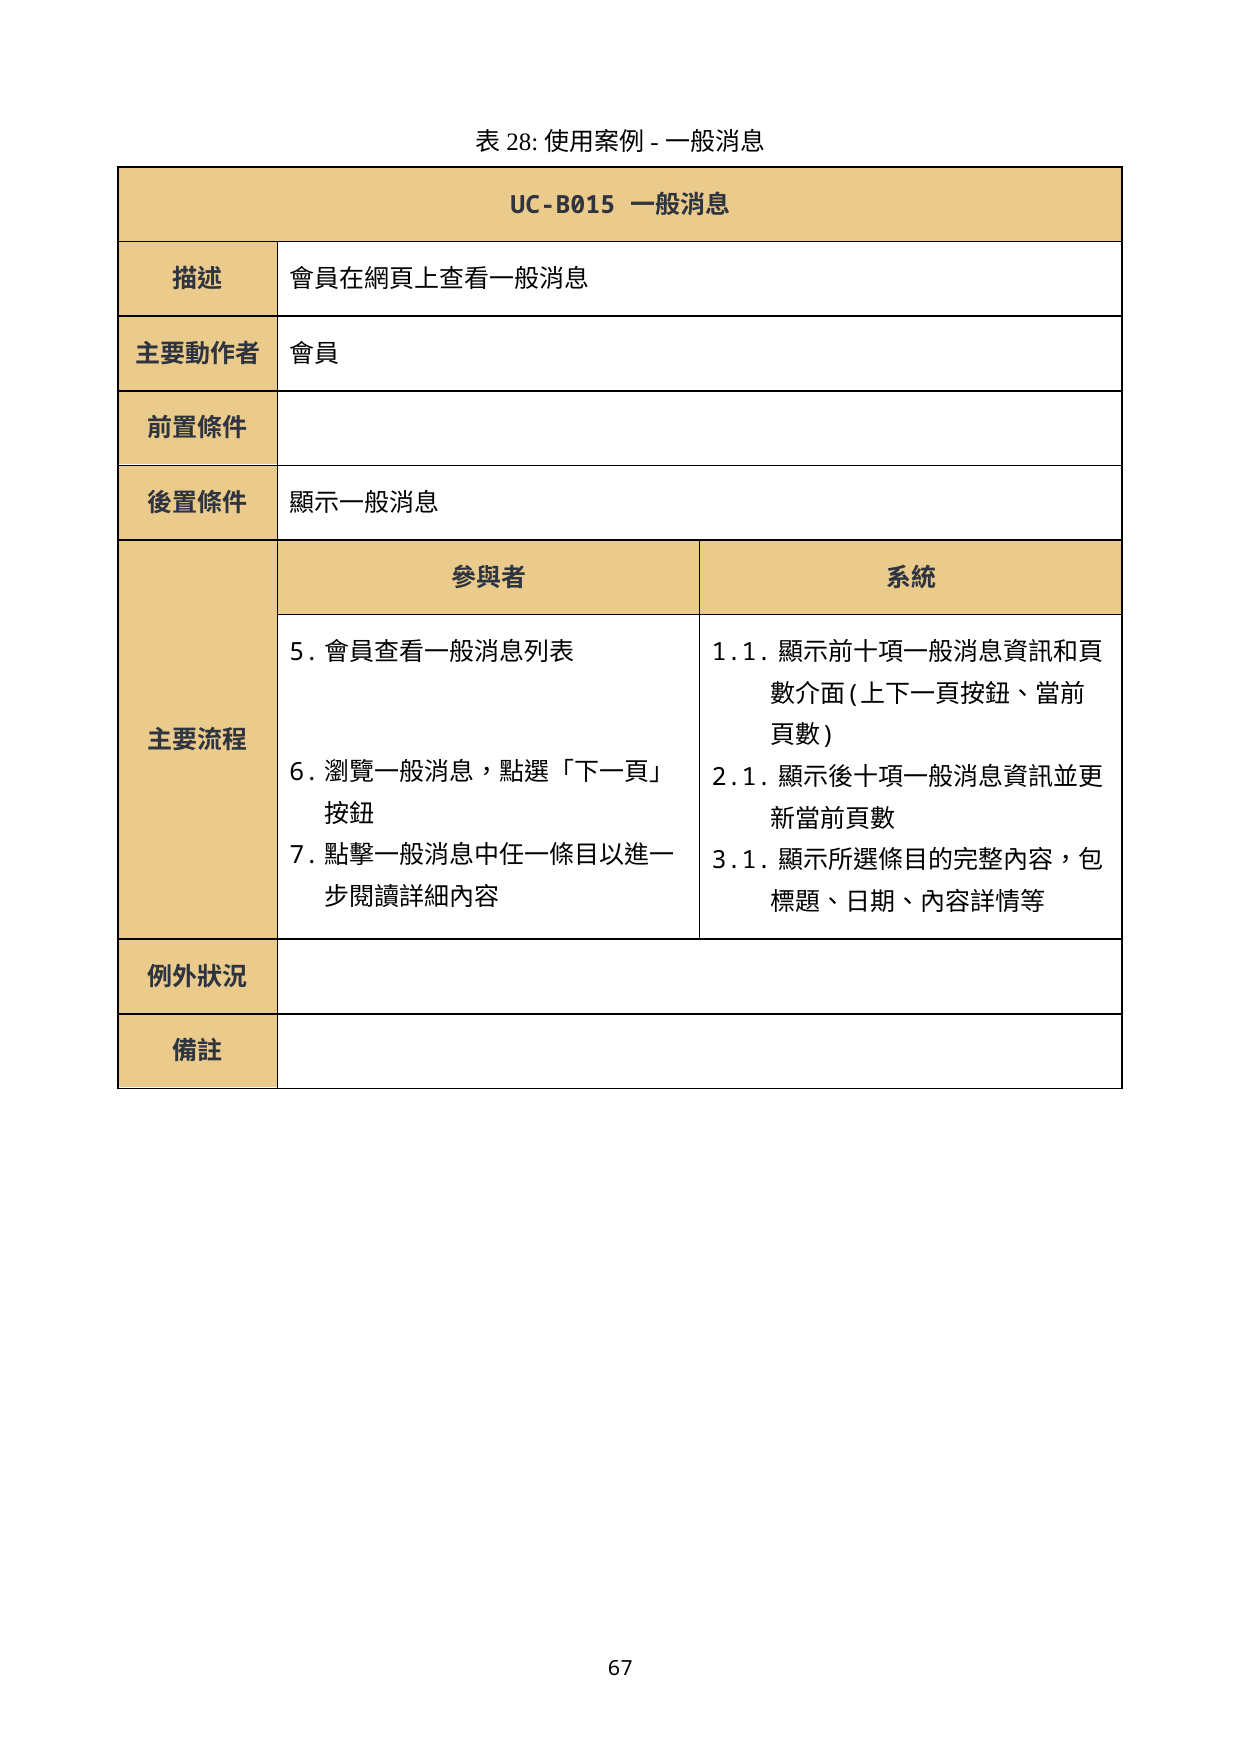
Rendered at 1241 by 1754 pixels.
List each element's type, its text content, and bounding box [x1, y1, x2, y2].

table_cell 會員查看一般消息列表 瀏覽一般消息，點選「下一頁」按鈕 點擊一般消息中任一條目以進一步閱讀詳細內容 [278, 615, 699, 938]
table_cell 會員在網頁上查看一般消息 [278, 242, 1121, 315]
table_cell 參與者 [278, 541, 699, 614]
table_cell [278, 940, 1121, 1013]
table_cell 顯示前十項一般消息資訊和頁數介面(上下一頁按鈕、當前頁數) 顯示後十項一般消息資訊並更新當前頁數 顯示所選條目的完整內容，包標題、日期、內容詳情等 [700, 615, 1121, 938]
table_cell 描述 [119, 242, 277, 315]
table_cell 主要動作者 [119, 317, 277, 390]
table_cell 備註 [119, 1015, 277, 1087]
table_cell 會員 [278, 317, 1121, 390]
table_cell 顯示一般消息 [278, 466, 1121, 539]
table_cell 例外狀況 [119, 940, 277, 1013]
table_cell [278, 392, 1121, 464]
table_cell [278, 1015, 1121, 1087]
table_cell 後置條件 [119, 466, 277, 539]
text 表 28: 使用案例 - 一般消息 [118, 121, 1122, 158]
table_cell 系統 [700, 541, 1121, 614]
table_cell 主要流程 [119, 541, 277, 938]
table_cell 前置條件 [119, 392, 277, 464]
table_header UC-B015 一般消息 [119, 168, 1121, 241]
